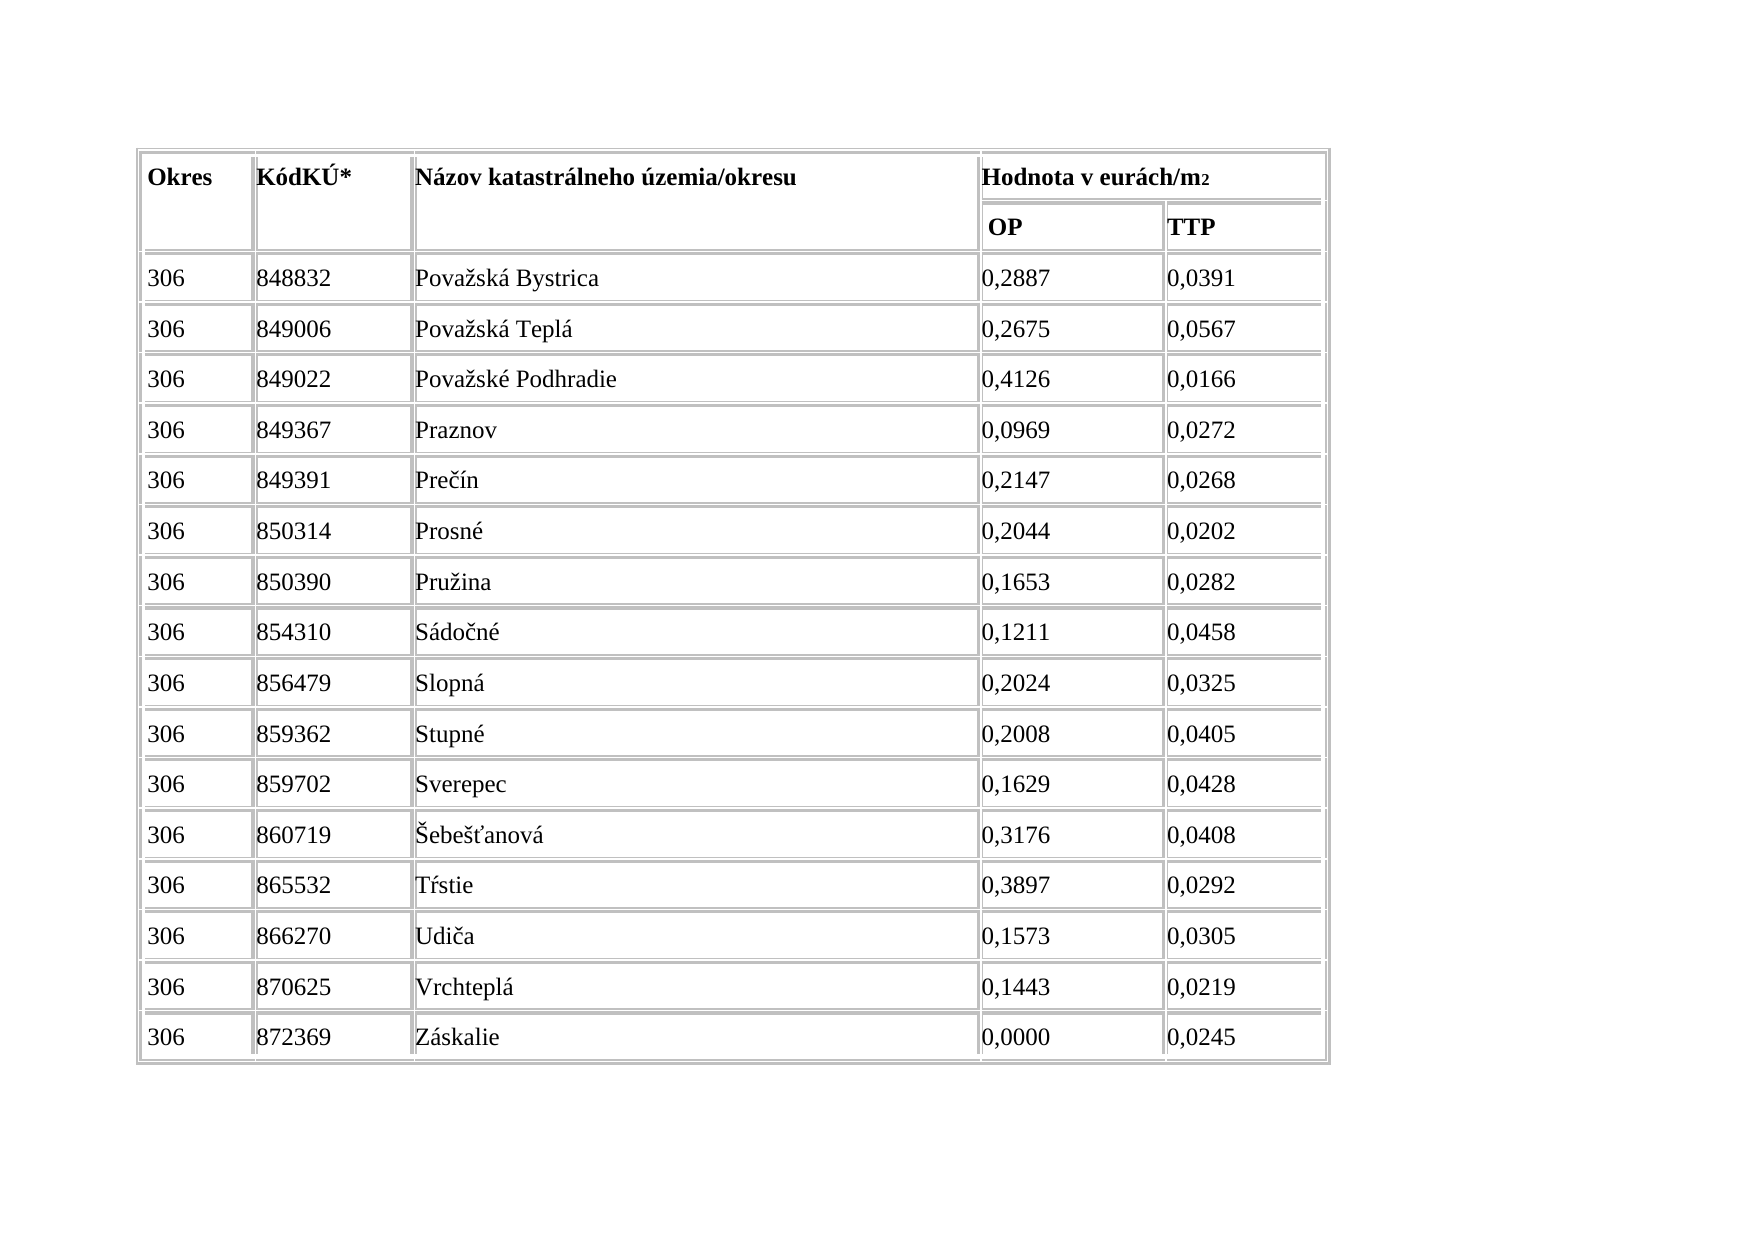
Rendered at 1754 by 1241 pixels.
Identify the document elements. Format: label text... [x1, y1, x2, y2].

table_cell 856479 [258, 660, 410, 704]
table_cell OP [983, 205, 1162, 249]
table_cell Slopná [417, 660, 977, 704]
table_cell 850390 [258, 559, 410, 603]
table_cell Záskalie [414, 1008, 980, 1059]
table_cell 0,2008 [983, 711, 1162, 755]
table_cell 0,1629 [983, 761, 1162, 806]
table_cell 860719 [258, 812, 410, 856]
table_cell 0,2024 [983, 660, 1162, 704]
table_cell 306 [139, 958, 254, 1008]
table_cell 306 [139, 1008, 254, 1059]
table_cell 0,0272 [1165, 401, 1328, 451]
table_cell Sádočné [417, 610, 977, 654]
table_cell 0,2675 [983, 306, 1162, 350]
table_cell Udiča [417, 913, 977, 958]
table_cell 306 [139, 654, 254, 704]
table_cell 0,0458 [1165, 603, 1328, 654]
table_cell TTP [1165, 198, 1328, 249]
table_cell 872369 [255, 1008, 413, 1059]
table_cell 306 [139, 907, 254, 958]
table_cell 0,4126 [983, 356, 1162, 401]
table_cell 849391 [258, 458, 410, 502]
table_cell 306 [139, 300, 254, 350]
table_cell Považská Bystrica [417, 255, 977, 299]
table_cell 0,0000 [980, 1008, 1165, 1059]
table_cell Považské Podhradie [417, 356, 977, 401]
table_cell 306 [139, 856, 254, 907]
table_cell 0,0408 [1165, 806, 1328, 856]
table_cell Prečín [417, 458, 977, 502]
table_cell 306 [139, 755, 254, 806]
table_cell 0,3897 [983, 863, 1162, 907]
table_cell 848832 [258, 255, 410, 299]
table_cell Stupné [417, 711, 977, 755]
table_cell Šebešťanová [417, 812, 977, 856]
table_cell 849022 [258, 356, 410, 401]
table_header KódKÚ* [255, 149, 413, 249]
table_cell 0,2147 [983, 458, 1162, 502]
table_cell Sverepec [417, 761, 977, 806]
table_cell 306 [139, 603, 254, 654]
table_cell Tŕstie [417, 863, 977, 907]
table_header Hodnota v eurách/m2 [980, 149, 1328, 198]
table_cell 306 [139, 350, 254, 401]
table_cell 0,0166 [1165, 350, 1328, 401]
table_cell 0,0268 [1165, 451, 1328, 502]
table_cell 306 [139, 451, 254, 502]
table_cell 0,0428 [1165, 755, 1328, 806]
table_cell 0,0282 [1165, 553, 1328, 603]
table_cell Praznov [417, 407, 977, 451]
table_cell 0,0391 [1165, 249, 1328, 299]
table_header Okres [142, 154, 254, 249]
table_cell 306 [139, 705, 254, 755]
table_cell 306 [139, 401, 254, 451]
table_cell 0,1573 [983, 913, 1162, 958]
table_cell 0,0292 [1165, 856, 1328, 907]
table_cell 0,0202 [1165, 502, 1328, 553]
table_cell 866270 [258, 913, 410, 958]
table_cell 306 [139, 249, 254, 299]
table_cell 0,1653 [983, 559, 1162, 603]
table_cell 870625 [258, 964, 410, 1008]
table_cell 849367 [258, 407, 410, 451]
table_cell 0,2887 [983, 255, 1162, 299]
table_cell 0,0245 [1165, 1008, 1328, 1059]
table_cell 0,0305 [1165, 907, 1328, 958]
table_cell 854310 [258, 610, 410, 654]
table_cell Vrchteplá [417, 964, 977, 1008]
table_cell 0,1211 [983, 610, 1162, 654]
table_cell 0,0325 [1165, 654, 1328, 704]
table_cell 865532 [258, 863, 410, 907]
table_cell 0,0567 [1165, 300, 1328, 350]
table_header Názov katastrálneho územia/okresu [414, 149, 980, 249]
table_cell Prosné [417, 508, 977, 553]
table_cell 306 [139, 502, 254, 553]
table_cell 0,0969 [983, 407, 1162, 451]
table_cell 0,0219 [1165, 958, 1328, 1008]
table_cell 849006 [258, 306, 410, 350]
table_cell 0,2044 [983, 508, 1162, 553]
table_cell 0,0405 [1165, 705, 1328, 755]
table_cell 306 [139, 806, 254, 856]
table_cell 0,1443 [983, 964, 1162, 1008]
table_cell Považská Teplá [417, 306, 977, 350]
table_cell 859702 [258, 761, 410, 806]
table_cell 850314 [258, 508, 410, 553]
table_cell 306 [139, 553, 254, 603]
table_cell 0,3176 [983, 812, 1162, 856]
table_cell Pružina [417, 559, 977, 603]
table_cell 859362 [258, 711, 410, 755]
